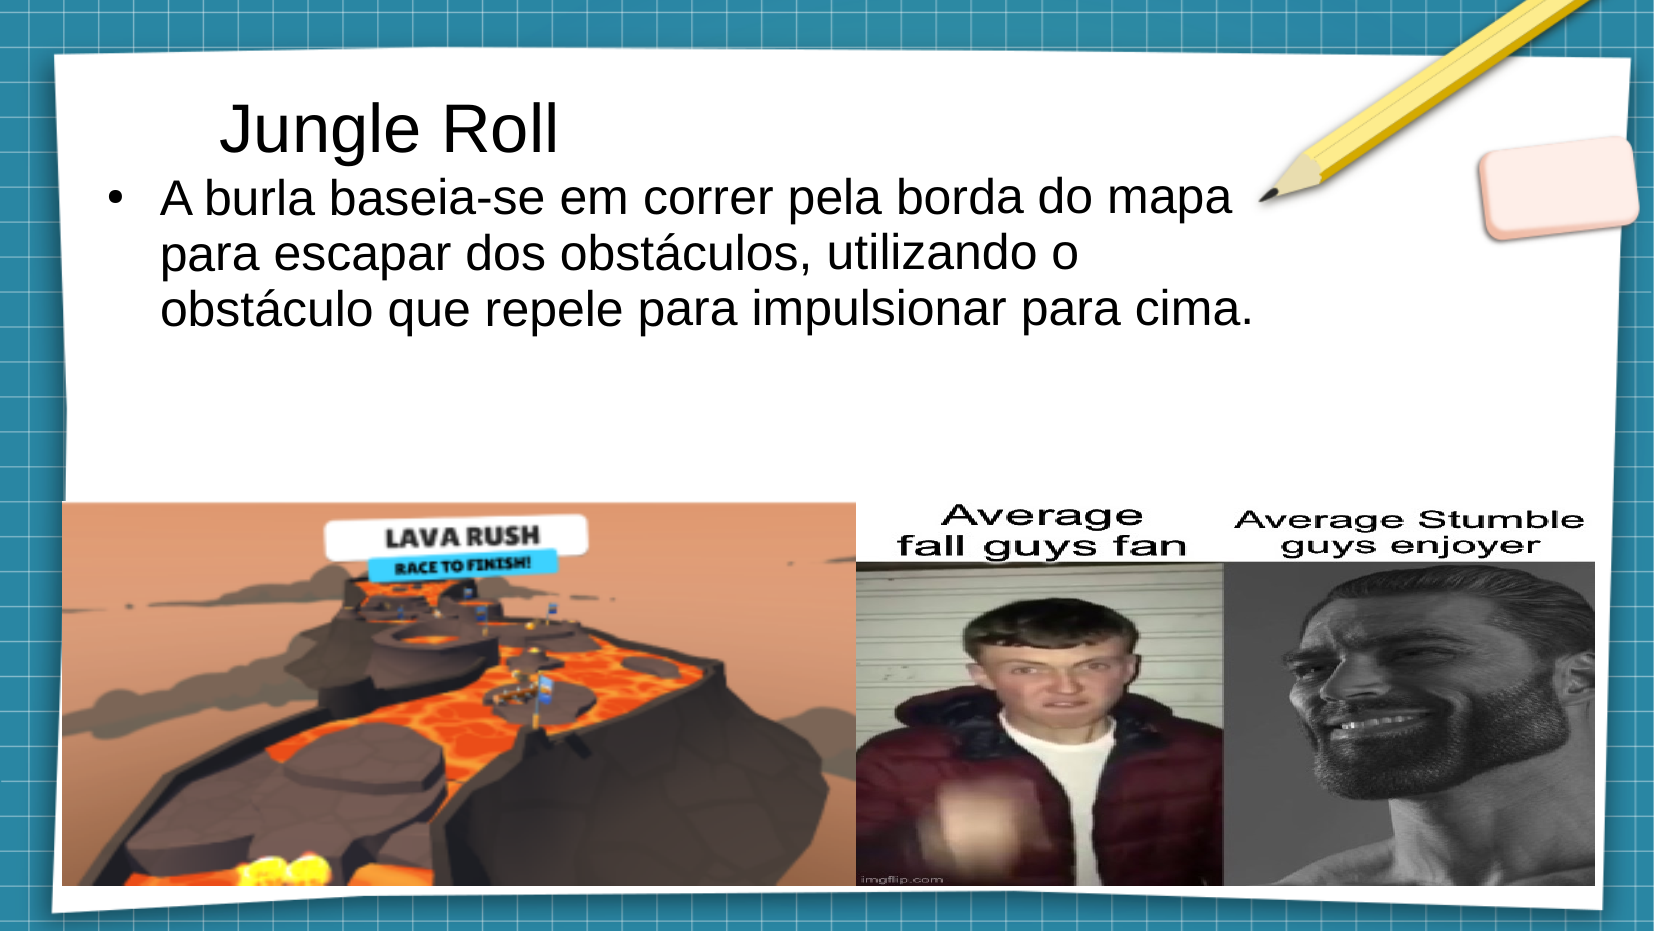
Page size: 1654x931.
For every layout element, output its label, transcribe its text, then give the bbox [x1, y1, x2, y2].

title Jungle Roll [0, 51, 1134, 207]
picture [0, 0, 1654, 931]
list A burla baseia-se em correr pela borda do mapa para escapar dos obstáculos, utilizando o obstáculo que repele para impulsionar para cima. [88, 88, 1270, 452]
